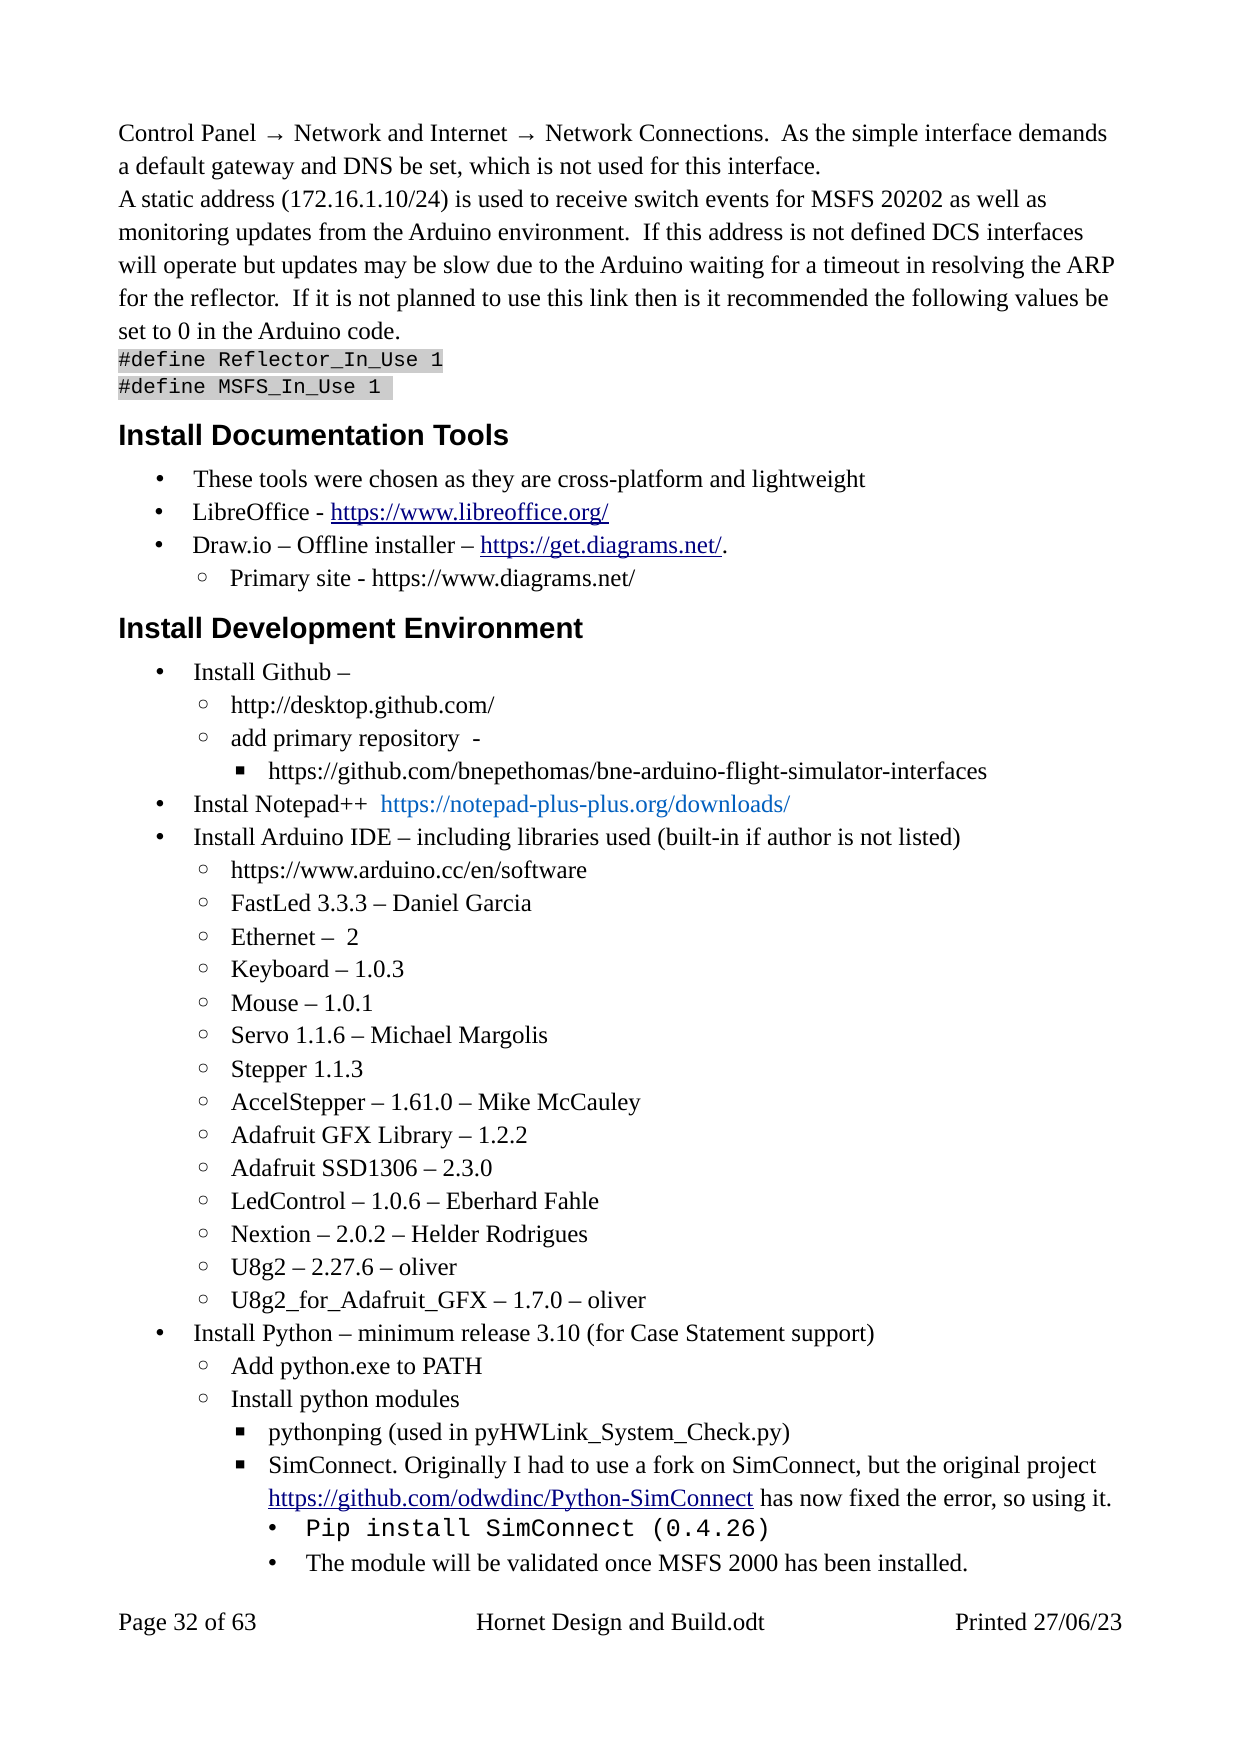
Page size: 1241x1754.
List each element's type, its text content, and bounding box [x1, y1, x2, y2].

text Control Panel → Network and Internet → Network Connections. As the simple interface demands a default gateway and DNS be set, which is not used for this interface. [118, 118, 1122, 180]
text A static address (172.16.1.10/24) is used to receive switch events for MSFS 20202 as well as monitoring updates from the Arduino environment. If this address is not defined DCS interfaces will operate but updates may be slow due to the Arduino waiting for a timeout in resolving the ARP for the reflector. If it is not planned to use this link then is it recommended the following values be set to 0 in the Arduino code. [118, 184, 1122, 345]
list https://www.arduino.cc/en/software [193, 856, 1122, 884]
list These tools were chosen as they are cross-platform and lightweight [156, 464, 1122, 493]
list Adafruit GFX Library – 1.2.2 [193, 1120, 1122, 1148]
list The module will be validated once MSFS 2000 has been installed. [268, 1548, 1122, 1577]
list LibreOffice - https://www.libreoffice.org/ [154, 497, 1122, 526]
list Pip install SimConnect (0.4.26) [268, 1516, 1122, 1544]
list add primary repository - [193, 723, 1122, 752]
list SimConnect. Originally I had to use a fork on SimConnect, but the original project https://github.com/odwdinc/Python-SimConnect has now fixed the error, so using it. [231, 1450, 1122, 1512]
list Ethernet – 2 [193, 922, 1122, 950]
list AccelStepper – 1.61.0 – Mike McCauley [193, 1087, 1122, 1115]
list LedControl – 1.0.6 – Eberhard Fahle [193, 1186, 1122, 1214]
list Nextion – 2.0.2 – Helder Rodrigues [193, 1219, 1122, 1247]
list U8g2 – 2.27.6 – oliver [193, 1252, 1122, 1281]
list Install Github – [156, 657, 1122, 686]
text #define MSFS_In_Use 1 [118, 376, 1122, 400]
subtitle Install Documentation Tools [118, 418, 1122, 452]
list Adafruit SSD1306 – 2.3.0 [193, 1153, 1122, 1181]
list Primary site - https://www.diagrams.net/ [192, 563, 1122, 592]
subtitle Install Development Environment [118, 611, 1122, 645]
list pythonping (used in pyHWLink_System_Check.py) [231, 1417, 1122, 1446]
list Servo 1.1.6 – Michael Margolis [193, 1021, 1122, 1049]
list http://desktop.github.com/ [193, 690, 1122, 719]
list Draw.io – Offline installer – https://get.diagrams.net/. [154, 531, 1122, 559]
list https://github.com/bnepethomas/bne-arduino-flight-simulator-interfaces [231, 756, 1122, 785]
list Install python modules [193, 1384, 1122, 1413]
list U8g2_for_Adafruit_GFX – 1.7.0 – oliver [193, 1285, 1122, 1313]
list Stepper 1.1.3 [193, 1054, 1122, 1082]
text #define Reflector_In_Use 1 [118, 349, 1122, 373]
list Install Arduino IDE – including libraries used (built-in if author is not listed) [156, 822, 1122, 851]
list Instal Notepad++ https://notepad-plus-plus.org/downloads/ [156, 789, 1122, 818]
list Install Python – minimum release 3.10 (for Case Statement support) [156, 1318, 1122, 1347]
list Keyboard – 1.0.3 [193, 954, 1122, 983]
list Mouse – 1.0.1 [193, 988, 1122, 1016]
list Add python.exe to PATH [193, 1351, 1122, 1379]
list FastLed 3.3.3 – Daniel Garcia [193, 888, 1122, 917]
